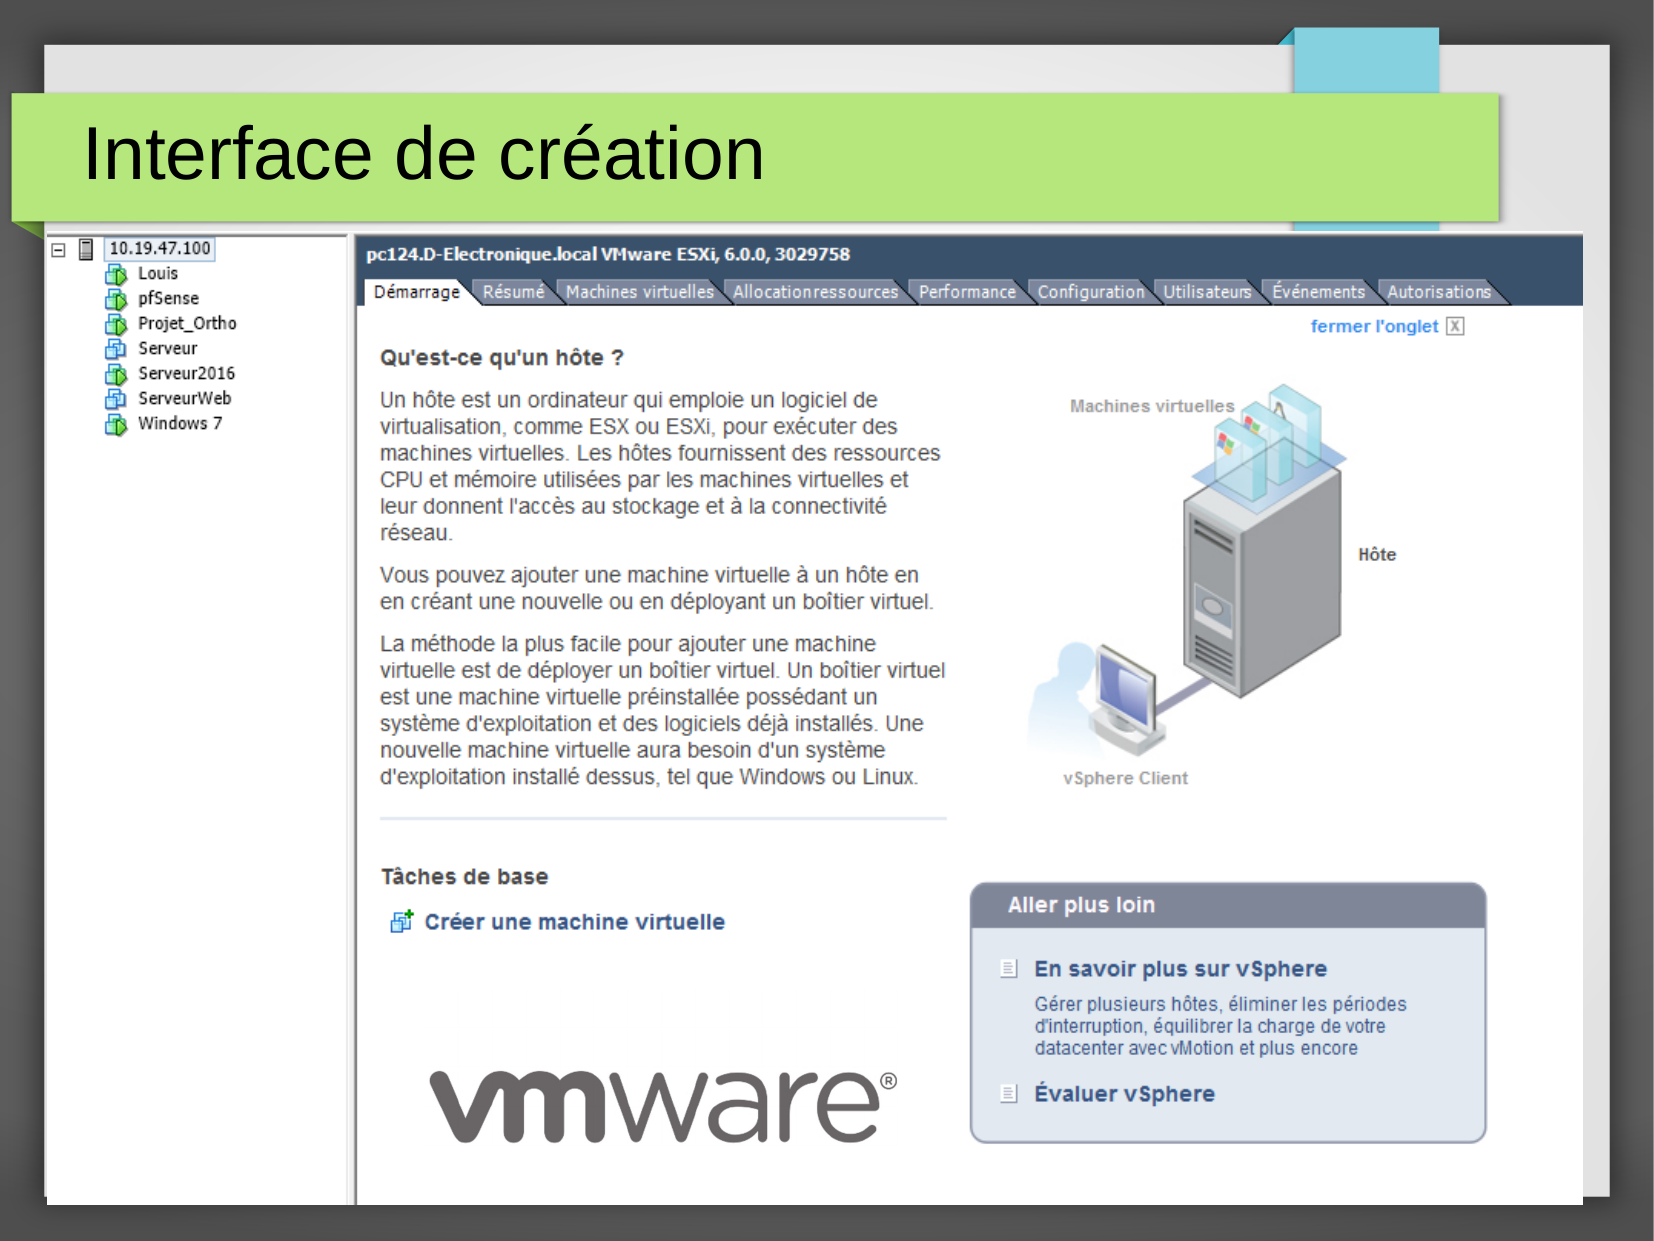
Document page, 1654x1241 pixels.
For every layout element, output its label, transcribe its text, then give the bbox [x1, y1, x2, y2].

title Interface de création [82, 94, 1264, 213]
picture [0, 0, 1654, 1241]
